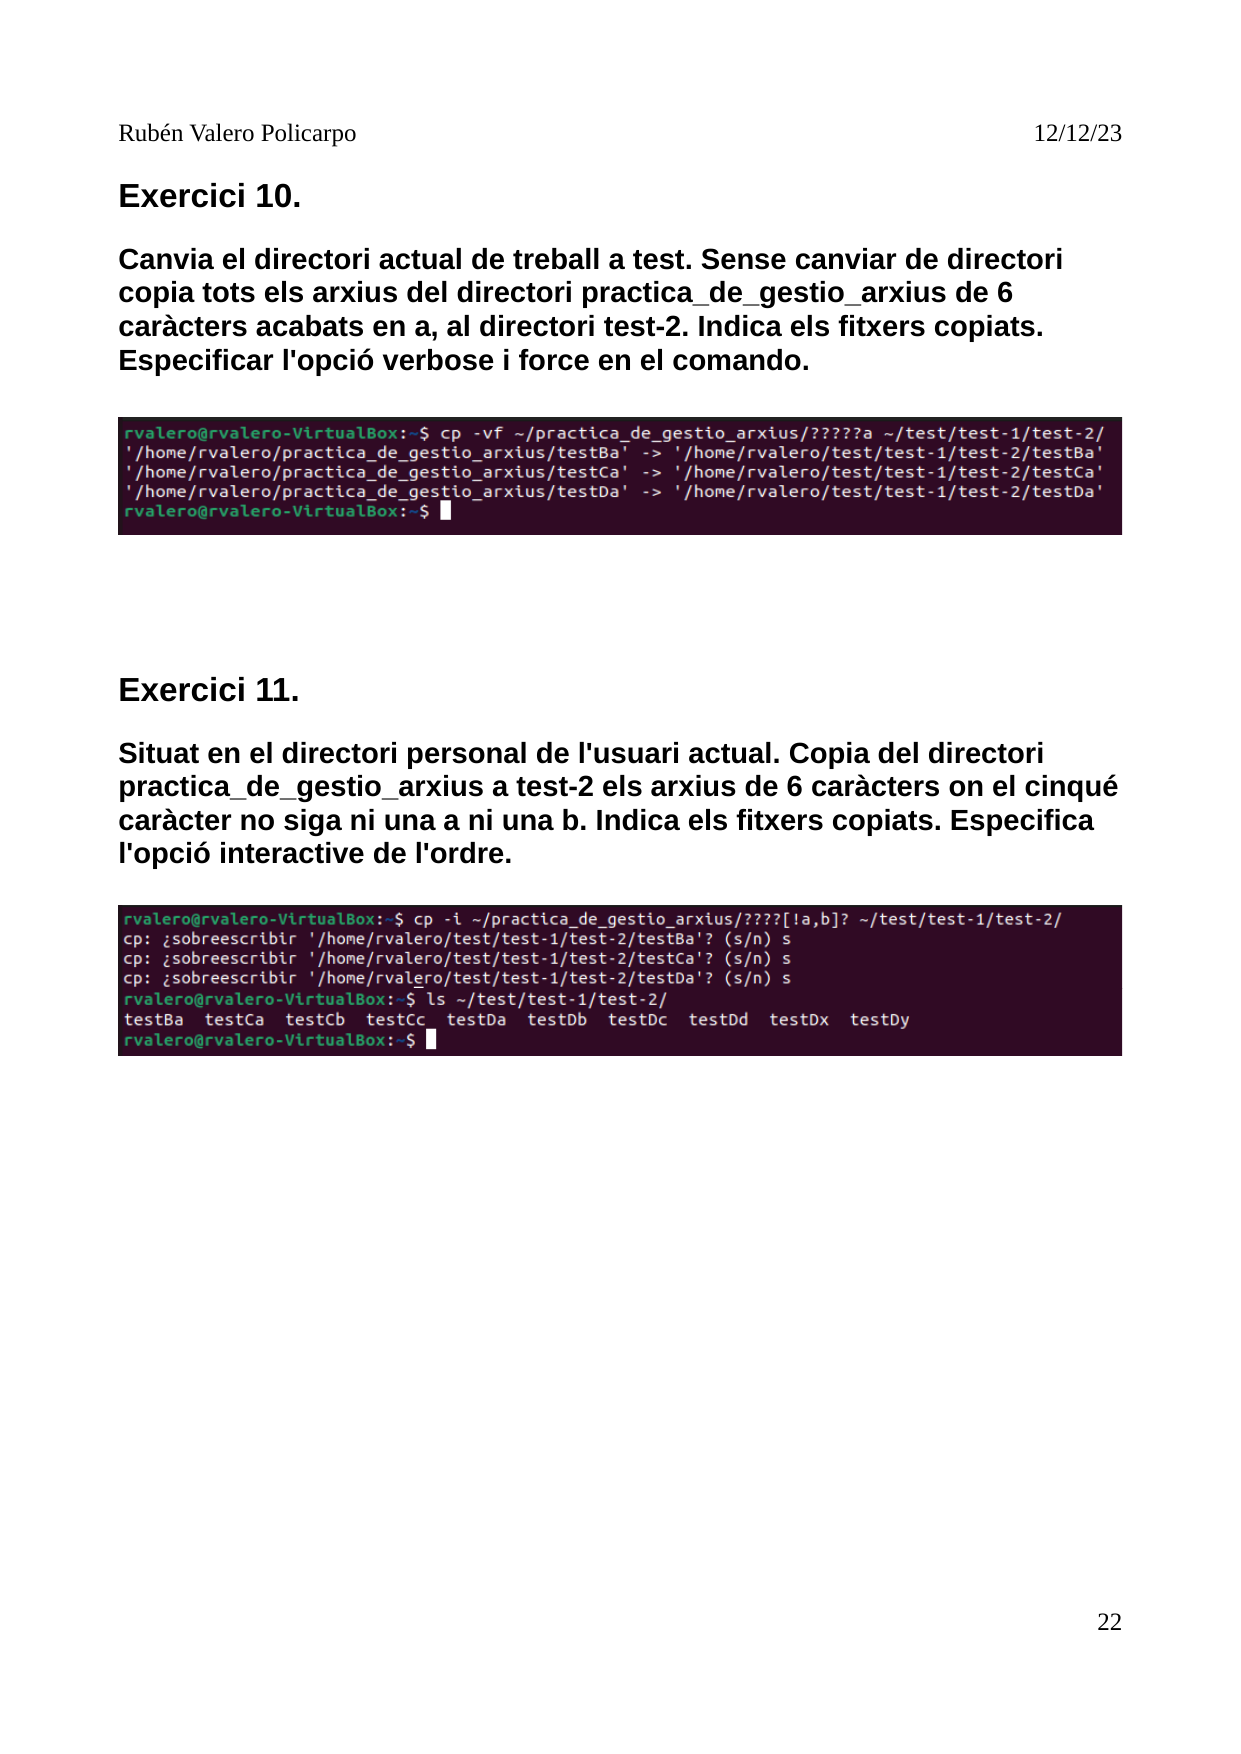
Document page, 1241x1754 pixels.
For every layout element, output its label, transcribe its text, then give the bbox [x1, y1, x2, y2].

subtitle Exercici 11. [118, 670, 1122, 709]
subtitle Canvia el directori actual de treball a test. Sense canviar de directori copia tots els arxius del directori practica_de_gestio_arxius de 6 caràcters acabats en a, al directori test-2. Indica els fitxers copiats. Especificar l'opció verbose i force en el comando. [118, 242, 1122, 376]
picture [118, 417, 1123, 535]
subtitle Situat en el directori personal de l'usuari actual. Copia del directori practica_de_gestio_arxius a test-2 els arxius de 6 caràcters on el cinqué caràcter no siga ni una a ni una b. Indica els fitxers copiats. Especifica l'opció interactive de l'ordre. [118, 736, 1122, 870]
subtitle Exercici 10. [118, 176, 1122, 215]
picture [118, 905, 1123, 1056]
